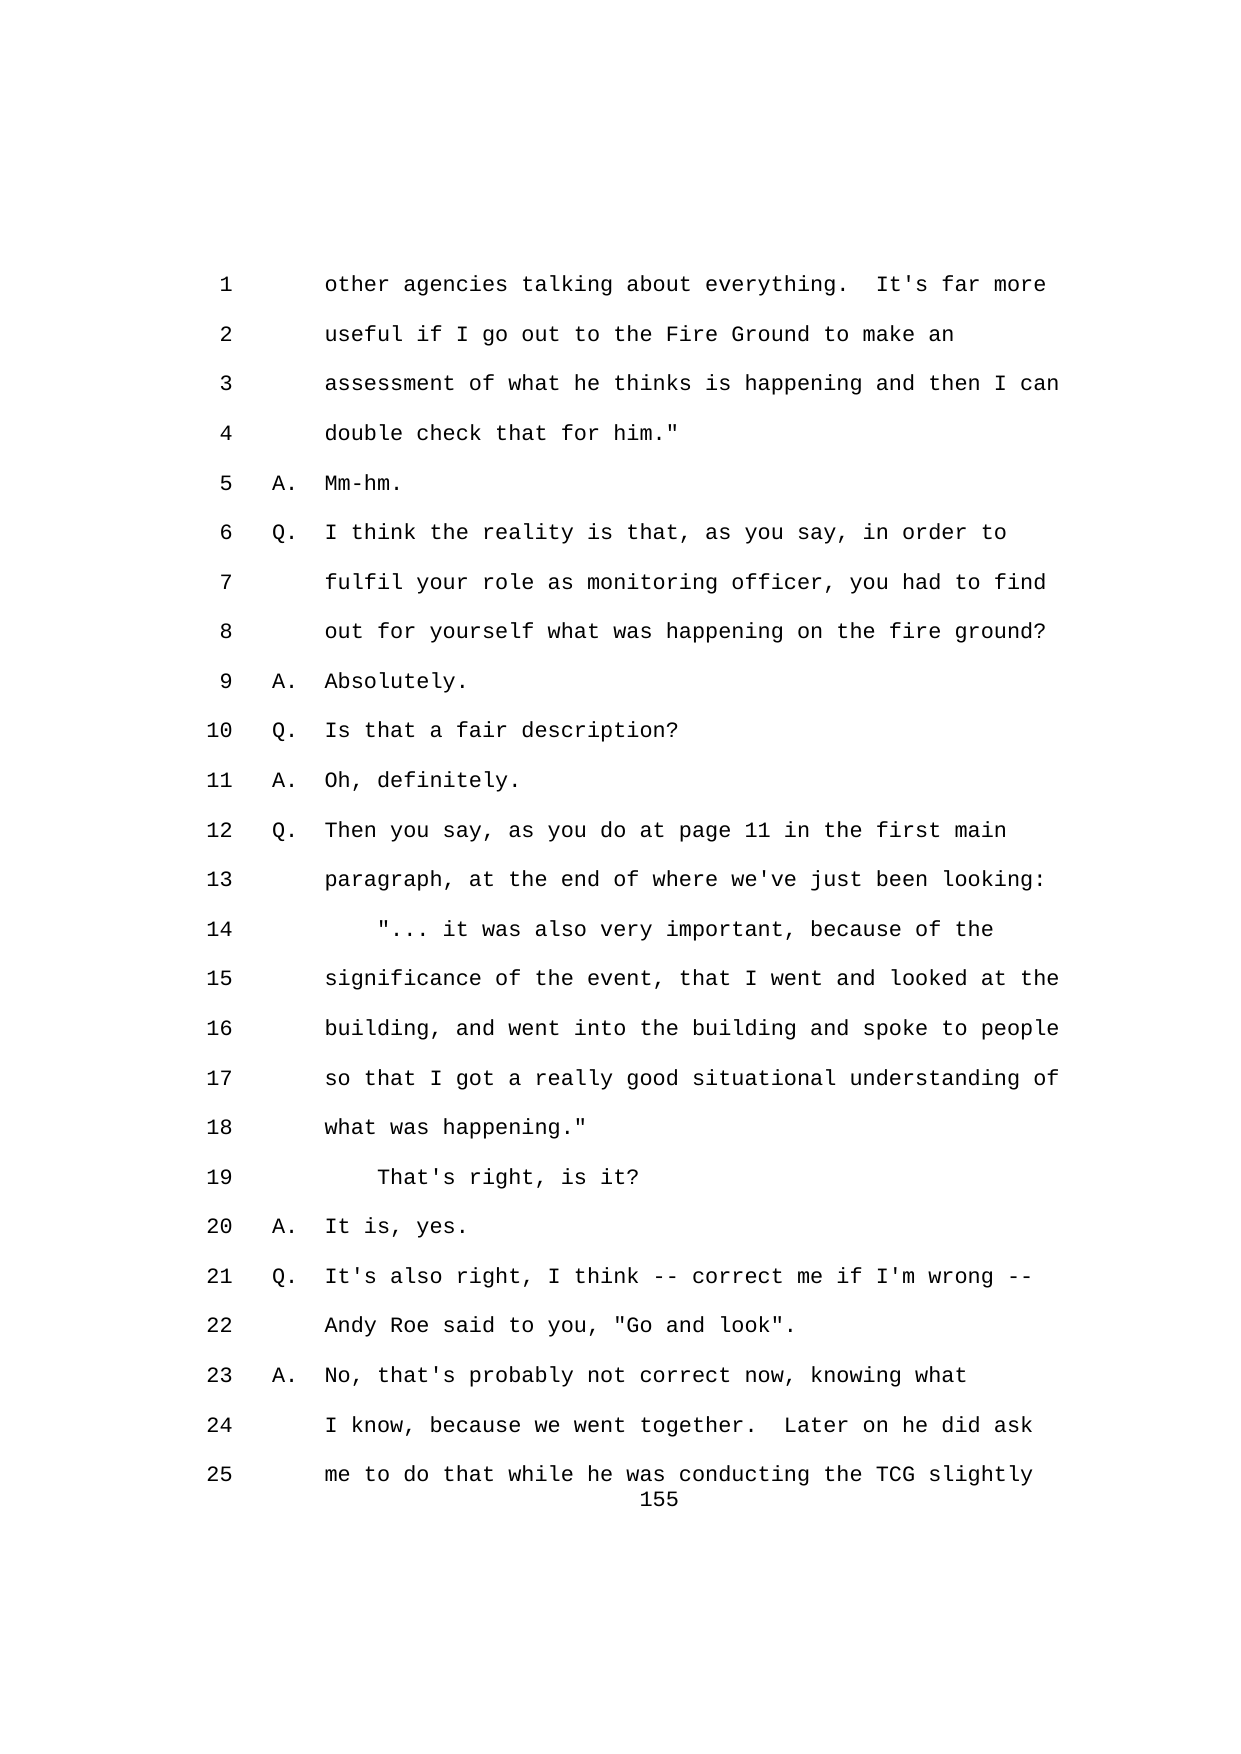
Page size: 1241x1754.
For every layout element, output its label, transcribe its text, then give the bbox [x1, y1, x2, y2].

text 19 That's right, is it? [75, 1166, 1165, 1191]
text 9 A. Absolutely. [75, 670, 1165, 695]
text 4 double check that for him." [75, 422, 1165, 447]
text 11 A. Oh, definitely. [75, 769, 1165, 794]
text 2 useful if I go out to the Fire Ground to make an [75, 323, 1165, 348]
text 6 Q. I think the reality is that, as you say, in order to [75, 521, 1165, 546]
text 3 assessment of what he thinks is happening and then I can [75, 372, 1165, 397]
text 155 [75, 1488, 1165, 1513]
text 5 A. Mm-hm. [75, 472, 1165, 496]
text 23 A. No, that's probably not correct now, knowing what [75, 1364, 1165, 1389]
text 13 paragraph, at the end of where we've just been looking: [75, 868, 1165, 893]
text 22 Andy Roe said to you, "Go and look". [75, 1314, 1165, 1339]
text 14 "... it was also very important, because of the [75, 918, 1165, 943]
text 24 I know, because we went together. Later on he did ask [75, 1414, 1165, 1438]
text 15 significance of the event, that I went and looked at the [75, 967, 1165, 992]
text 17 so that I got a really good situational understanding of [75, 1067, 1165, 1091]
text 18 what was happening." [75, 1116, 1165, 1141]
text 20 A. It is, yes. [75, 1215, 1165, 1240]
text 12 Q. Then you say, as you do at page 11 in the first main [75, 819, 1165, 843]
text 7 fulfil your role as monitoring officer, you had to find [75, 571, 1165, 596]
text 21 Q. It's also right, I think -- correct me if I'm wrong -- [75, 1265, 1165, 1290]
text 8 out for yourself what was happening on the fire ground? [75, 620, 1165, 645]
text 1 other agencies talking about everything. It's far more [75, 273, 1165, 298]
text 16 building, and went into the building and spoke to people [75, 1017, 1165, 1042]
text 25 me to do that while he was conducting the TCG slightly [75, 1463, 1165, 1488]
text 10 Q. Is that a fair description? [75, 719, 1165, 744]
